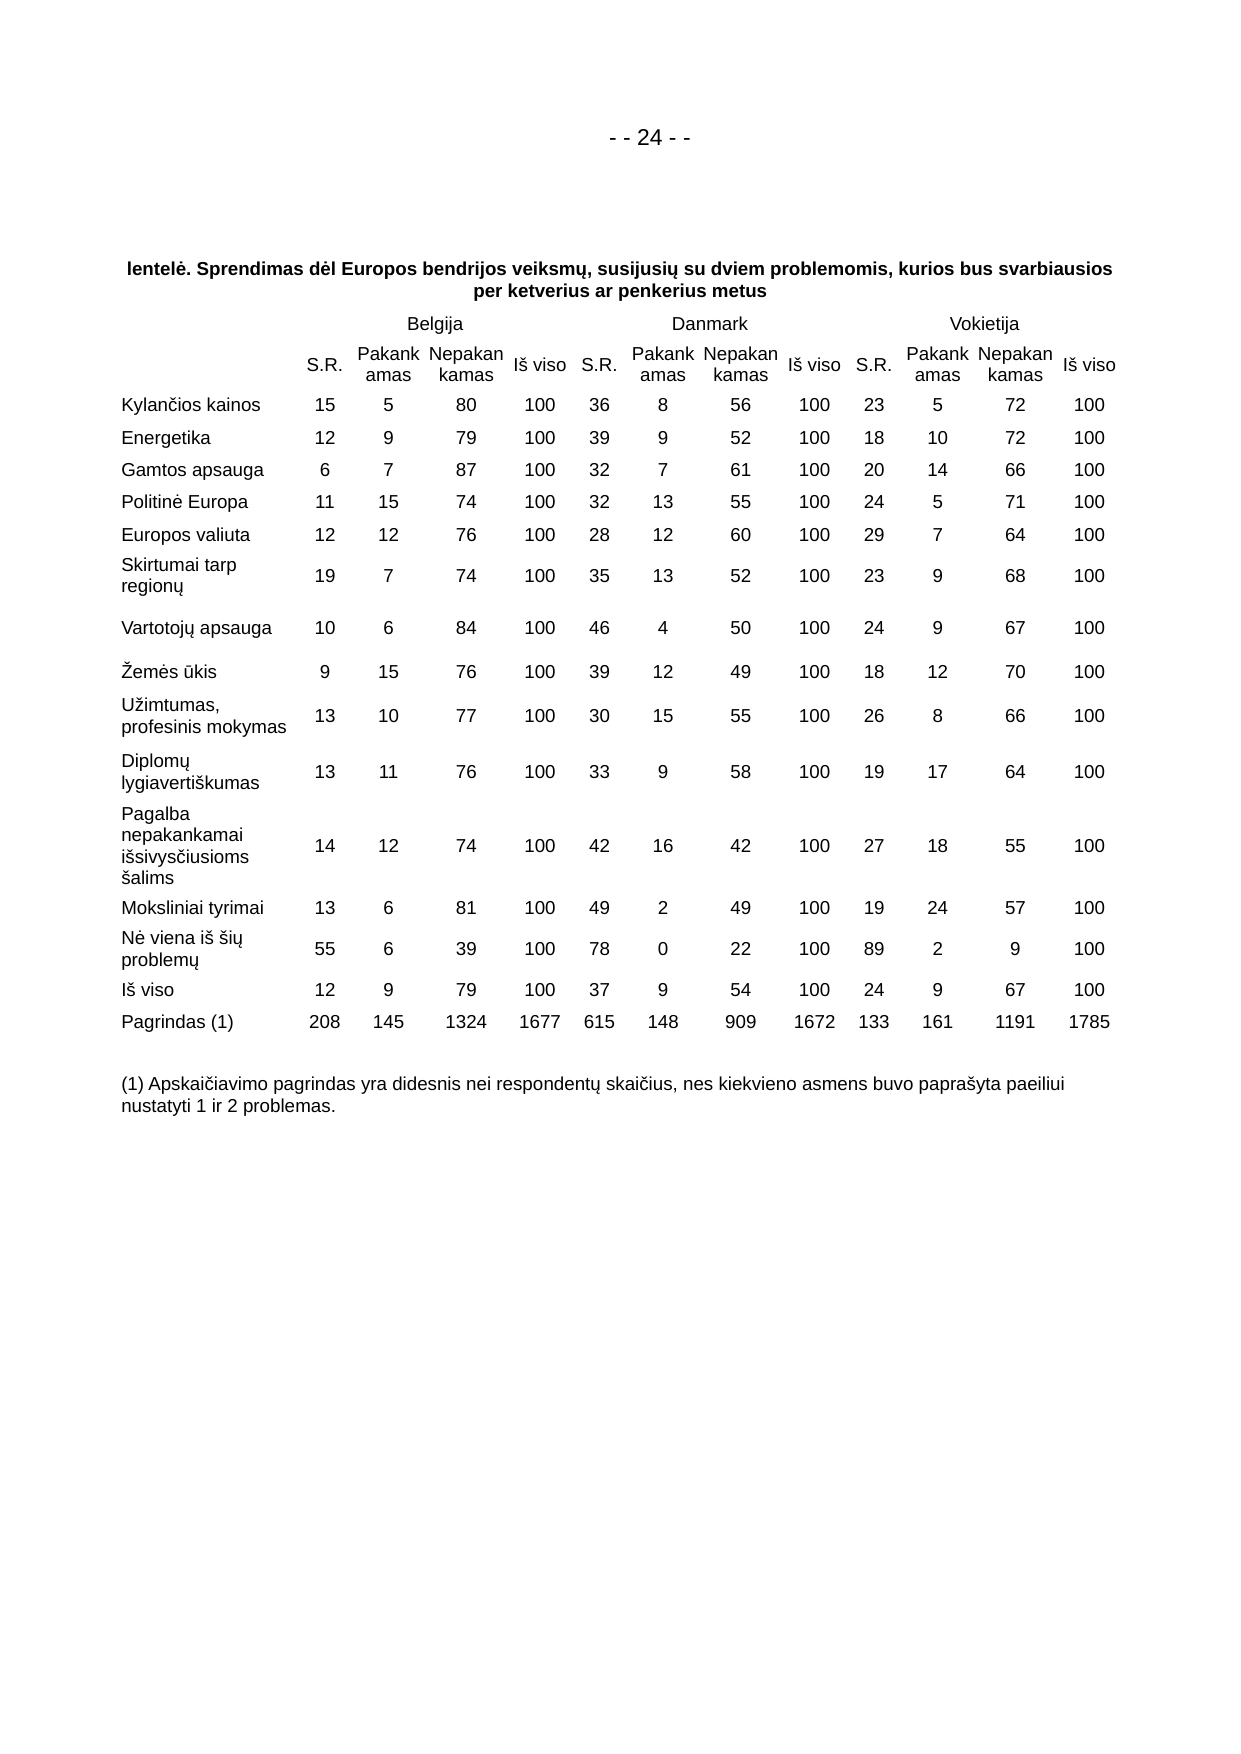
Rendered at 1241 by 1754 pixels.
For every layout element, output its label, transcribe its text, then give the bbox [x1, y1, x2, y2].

table_cell (1) Apskaičiavimo pagrindas yra didesnis nei respondentų skaičius, nes kiekvieno asmens buvo paprašyta paeiliui nustatyti 1 ir 2 problemas. [118, 1070, 1122, 1119]
table_cell 15 [298, 389, 352, 421]
table_cell [352, 1038, 425, 1070]
table_cell 58 [700, 744, 782, 799]
table_cell 17 [901, 744, 974, 799]
table_cell 0 [626, 924, 699, 973]
table_cell 100 [1056, 688, 1122, 744]
table_cell 52 [700, 421, 782, 453]
table_cell 42 [700, 800, 782, 892]
table_cell [700, 1038, 782, 1070]
table_cell Gamtos apsauga [118, 454, 298, 486]
table_cell 32 [572, 454, 626, 486]
table_cell 55 [700, 688, 782, 744]
table_cell 100 [782, 924, 847, 973]
table_cell 100 [782, 421, 847, 453]
table_cell 9 [626, 744, 699, 799]
table_cell 100 [1056, 454, 1122, 486]
table_cell 100 [507, 486, 572, 518]
table_cell Iš viso [507, 340, 572, 389]
table_cell 72 [974, 421, 1056, 453]
table_cell 50 [700, 600, 782, 656]
table_cell 1191 [974, 1005, 1056, 1038]
table_cell 100 [507, 389, 572, 421]
table_cell Pakankamas [352, 340, 425, 389]
table_cell 100 [507, 421, 572, 453]
table_cell 9 [901, 600, 974, 656]
table_cell Pakankamas [626, 340, 699, 389]
table_cell 100 [1056, 744, 1122, 799]
table_cell 42 [572, 800, 626, 892]
table_cell 56 [700, 389, 782, 421]
table_cell 54 [700, 973, 782, 1005]
table_cell Vokietija [847, 308, 1122, 340]
table_cell 100 [782, 688, 847, 744]
table_cell 9 [626, 421, 699, 453]
table_cell 74 [425, 551, 507, 600]
table_cell 100 [1056, 800, 1122, 892]
table_cell 33 [572, 744, 626, 799]
table_cell 19 [847, 892, 901, 924]
table_cell 6 [352, 924, 425, 973]
table_cell 6 [352, 892, 425, 924]
table_cell [572, 1038, 626, 1070]
table_cell 28 [572, 518, 626, 551]
table_cell 100 [507, 454, 572, 486]
table_cell 37 [572, 973, 626, 1005]
table_cell 12 [352, 800, 425, 892]
table_cell 100 [782, 518, 847, 551]
table_cell 89 [847, 924, 901, 973]
table_cell 60 [700, 518, 782, 551]
table_cell 26 [847, 688, 901, 744]
table_cell 7 [352, 551, 425, 600]
table_cell 9 [298, 656, 352, 688]
table_cell 39 [572, 656, 626, 688]
table_cell 100 [507, 688, 572, 744]
table_cell 10 [298, 600, 352, 656]
table_cell 22 [700, 924, 782, 973]
table_cell 24 [847, 973, 901, 1005]
table_cell [1056, 1038, 1122, 1070]
table_cell 57 [974, 892, 1056, 924]
table_header lentelė. Sprendimas dėl Europos bendrijos veiksmų, susijusių su dviem problemomis, kurios bus svarbiausios per ketverius ar penkerius metus [118, 252, 1122, 307]
table_cell 81 [425, 892, 507, 924]
table_cell 1324 [425, 1005, 507, 1038]
table_cell 52 [700, 551, 782, 600]
table_cell 13 [298, 892, 352, 924]
table_cell 14 [298, 800, 352, 892]
table_cell Iš viso [1056, 340, 1122, 389]
table_cell 12 [901, 656, 974, 688]
table_cell 67 [974, 600, 1056, 656]
table_cell 23 [847, 551, 901, 600]
table_cell [118, 308, 298, 340]
table_cell 12 [298, 973, 352, 1005]
table_cell 100 [1056, 486, 1122, 518]
table_cell 9 [901, 551, 974, 600]
table_cell 18 [847, 656, 901, 688]
table_cell 35 [572, 551, 626, 600]
table_cell 100 [507, 800, 572, 892]
table_cell 100 [1056, 892, 1122, 924]
table_cell 100 [507, 518, 572, 551]
table_cell [847, 1038, 901, 1070]
table_cell 2 [901, 924, 974, 973]
table_cell Diplomų lygiavertiškumas [118, 744, 298, 799]
table_cell Nė viena iš šių problemų [118, 924, 298, 973]
table_cell 49 [700, 892, 782, 924]
table_cell 100 [507, 551, 572, 600]
table_cell 39 [425, 924, 507, 973]
table_cell 100 [1056, 421, 1122, 453]
table_cell 100 [782, 454, 847, 486]
table_cell 55 [298, 924, 352, 973]
table_cell 100 [782, 744, 847, 799]
table_cell [118, 1038, 298, 1070]
table_cell 100 [507, 656, 572, 688]
table_cell 72 [974, 389, 1056, 421]
table_cell Nepakankamas [974, 340, 1056, 389]
table_cell 100 [507, 744, 572, 799]
table_cell 36 [572, 389, 626, 421]
table_cell 100 [782, 389, 847, 421]
table_cell 615 [572, 1005, 626, 1038]
table_cell 16 [626, 800, 699, 892]
table_cell 87 [425, 454, 507, 486]
table_cell 19 [298, 551, 352, 600]
table_cell 74 [425, 486, 507, 518]
table_cell 1785 [1056, 1005, 1122, 1038]
table_cell Belgija [298, 308, 572, 340]
table_cell 64 [974, 744, 1056, 799]
table_cell 15 [626, 688, 699, 744]
table_cell 55 [974, 800, 1056, 892]
table_cell Nepakankamas [700, 340, 782, 389]
table_cell 10 [352, 688, 425, 744]
table_cell 7 [626, 454, 699, 486]
table_cell 71 [974, 486, 1056, 518]
table_cell 100 [782, 551, 847, 600]
table_cell 11 [352, 744, 425, 799]
table_cell 9 [626, 973, 699, 1005]
table_cell 145 [352, 1005, 425, 1038]
table_cell 66 [974, 688, 1056, 744]
table_cell 24 [901, 892, 974, 924]
table_cell 12 [298, 518, 352, 551]
table_cell 161 [901, 1005, 974, 1038]
table_cell 79 [425, 973, 507, 1005]
table_cell Politinė Europa [118, 486, 298, 518]
table_cell 100 [782, 800, 847, 892]
table_cell 39 [572, 421, 626, 453]
table_cell [974, 1038, 1056, 1070]
table_cell 100 [1056, 656, 1122, 688]
table_cell Skirtumai tarp regionų [118, 551, 298, 600]
table_cell 100 [1056, 551, 1122, 600]
table_cell 49 [572, 892, 626, 924]
table_cell 14 [901, 454, 974, 486]
table_cell 1672 [782, 1005, 847, 1038]
table_cell 23 [847, 389, 901, 421]
table_cell 7 [352, 454, 425, 486]
table_cell 8 [901, 688, 974, 744]
table_cell 18 [847, 421, 901, 453]
table_cell [298, 1038, 352, 1070]
table_cell 74 [425, 800, 507, 892]
table_cell 7 [901, 518, 974, 551]
table_cell 100 [782, 656, 847, 688]
table_cell Pagalba nepakankamai išsivysčiusioms šalims [118, 800, 298, 892]
table_cell Iš viso [782, 340, 847, 389]
table_cell 27 [847, 800, 901, 892]
table_cell [782, 1038, 847, 1070]
table_cell [626, 1038, 699, 1070]
table_cell 148 [626, 1005, 699, 1038]
table_cell 100 [1056, 973, 1122, 1005]
table_cell 100 [1056, 600, 1122, 656]
table_cell 49 [700, 656, 782, 688]
table_cell 12 [626, 518, 699, 551]
table_cell 9 [352, 421, 425, 453]
table_cell Pakankamas [901, 340, 974, 389]
table_cell 133 [847, 1005, 901, 1038]
table_cell 55 [700, 486, 782, 518]
table_cell 100 [507, 924, 572, 973]
table_cell [425, 1038, 507, 1070]
table_cell 909 [700, 1005, 782, 1038]
table_cell 18 [901, 800, 974, 892]
table_cell 1677 [507, 1005, 572, 1038]
table_cell 15 [352, 656, 425, 688]
table_cell 79 [425, 421, 507, 453]
table_cell 15 [352, 486, 425, 518]
table_cell 100 [782, 486, 847, 518]
table_cell 4 [626, 600, 699, 656]
table_cell Žemės ūkis [118, 656, 298, 688]
table_cell 29 [847, 518, 901, 551]
table_cell 30 [572, 688, 626, 744]
table_cell 64 [974, 518, 1056, 551]
table_cell 100 [507, 973, 572, 1005]
table_cell S.R. [847, 340, 901, 389]
table_cell 20 [847, 454, 901, 486]
table_cell 66 [974, 454, 1056, 486]
table_cell 46 [572, 600, 626, 656]
table_cell 13 [626, 486, 699, 518]
table_cell [118, 340, 298, 389]
table_cell S.R. [298, 340, 352, 389]
table_cell 67 [974, 973, 1056, 1005]
table_cell 84 [425, 600, 507, 656]
table_cell Nepakankamas [425, 340, 507, 389]
table_cell 6 [352, 600, 425, 656]
table_cell Vartotojų apsauga [118, 600, 298, 656]
table_cell S.R. [572, 340, 626, 389]
table_cell Energetika [118, 421, 298, 453]
table_cell 10 [901, 421, 974, 453]
table_cell 13 [298, 744, 352, 799]
table_cell 77 [425, 688, 507, 744]
table_cell 5 [352, 389, 425, 421]
table_cell 100 [1056, 924, 1122, 973]
table_cell 100 [782, 600, 847, 656]
table_cell 100 [507, 892, 572, 924]
table_cell 100 [507, 600, 572, 656]
table_cell 68 [974, 551, 1056, 600]
table_cell 5 [901, 389, 974, 421]
table_cell 9 [352, 973, 425, 1005]
table_cell 76 [425, 744, 507, 799]
table_cell Iš viso [118, 973, 298, 1005]
table_cell 5 [901, 486, 974, 518]
table_cell 12 [626, 656, 699, 688]
table_cell Moksliniai tyrimai [118, 892, 298, 924]
table_cell 208 [298, 1005, 352, 1038]
table_cell 13 [298, 688, 352, 744]
table_cell 9 [901, 973, 974, 1005]
table_cell 80 [425, 389, 507, 421]
table_cell 78 [572, 924, 626, 973]
table_cell 100 [782, 973, 847, 1005]
table_cell 13 [626, 551, 699, 600]
table_cell Pagrindas (1) [118, 1005, 298, 1038]
table_cell [507, 1038, 572, 1070]
table_cell 6 [298, 454, 352, 486]
table_cell 100 [1056, 389, 1122, 421]
table_cell 2 [626, 892, 699, 924]
table_cell 9 [974, 924, 1056, 973]
table_cell Užimtumas, profesinis mokymas [118, 688, 298, 744]
table_cell 24 [847, 600, 901, 656]
table_cell 12 [298, 421, 352, 453]
table_cell 11 [298, 486, 352, 518]
table_cell Kylančios kainos [118, 389, 298, 421]
table_cell Danmark [572, 308, 847, 340]
table_cell 24 [847, 486, 901, 518]
table_cell 19 [847, 744, 901, 799]
table_cell [901, 1038, 974, 1070]
table_cell 100 [1056, 518, 1122, 551]
table_cell 32 [572, 486, 626, 518]
table_cell 70 [974, 656, 1056, 688]
table_cell 76 [425, 656, 507, 688]
table_cell 8 [626, 389, 699, 421]
table_cell 12 [352, 518, 425, 551]
table_cell Europos valiuta [118, 518, 298, 551]
table_cell 76 [425, 518, 507, 551]
table_cell 61 [700, 454, 782, 486]
table_cell 100 [782, 892, 847, 924]
